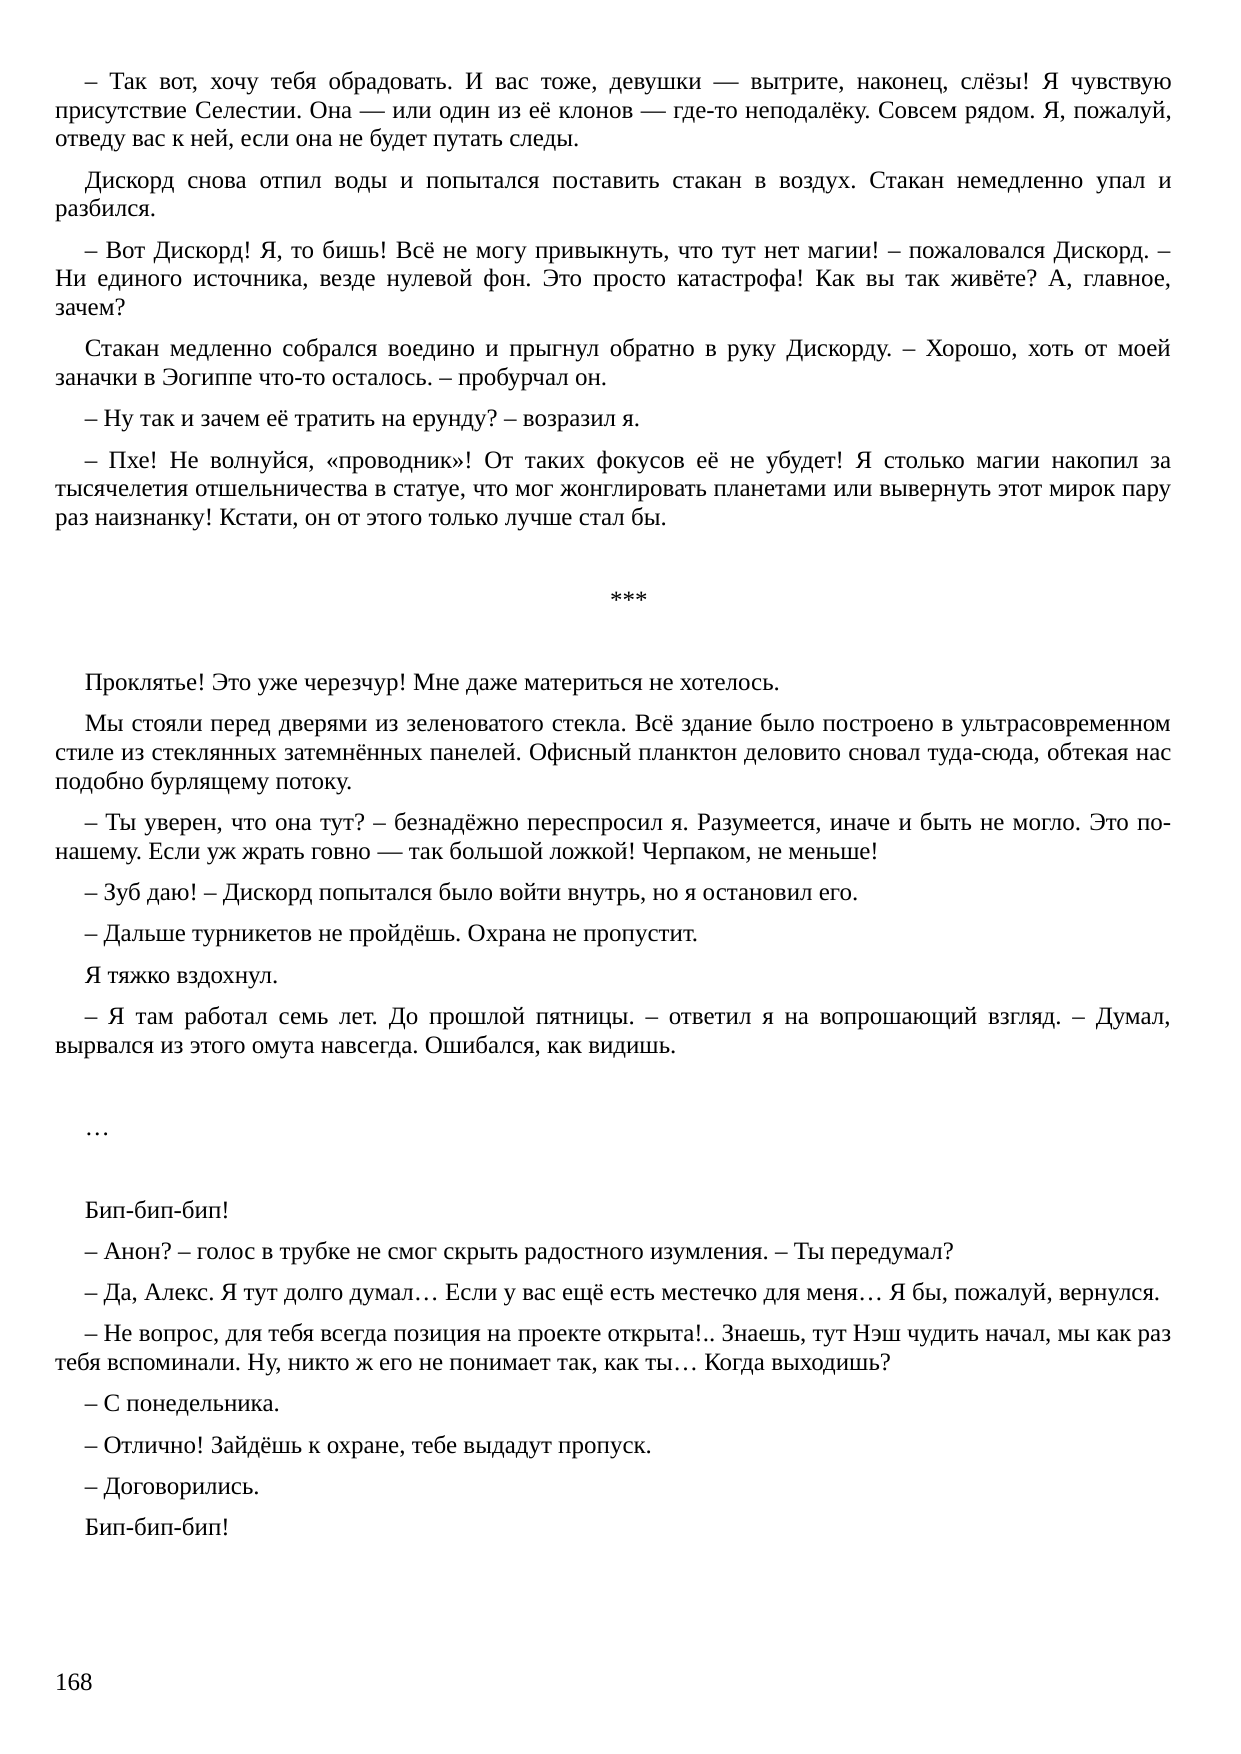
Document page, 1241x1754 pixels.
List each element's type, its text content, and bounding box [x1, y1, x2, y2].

text Дискорд снова отпил воды и попытался поставить стакан в воздух. Стакан немедленно упал и разбился. [55, 165, 1173, 222]
text … [55, 1112, 1173, 1141]
text Я тяжко вздохнул. [55, 960, 1173, 988]
text – Да, Алекс. Я тут долго думал… Если у вас ещё есть местечко для меня… Я бы, пожалуй, вернулся. [55, 1277, 1173, 1306]
text – Отлично! Зайдёшь к охране, тебе выдадут пропуск. [55, 1430, 1173, 1458]
text *** [55, 585, 1173, 613]
text – Договорились. [55, 1471, 1173, 1500]
text – Вот Дискорд! Я, то бишь! Всё не могу привыкнуть, что тут нет магии! – пожаловался Дискорд. – Ни единого источника, везде нулевой фон. Это просто катастрофа! Как вы так живёте? А, главное, зачем? [55, 235, 1173, 321]
text – Я там работал семь лет. До прошлой пятницы. – ответил я на вопрошающий взгляд. – Думал, вырвался из этого омута навсегда. Ошибался, как видишь. [55, 1001, 1173, 1058]
text – Зуб даю! – Дискорд попытался было войти внутрь, но я остановил его. [55, 877, 1173, 906]
text – Дальше турникетов не пройдёшь. Охрана не пропустит. [55, 918, 1173, 947]
text Бип-бип-бип! [55, 1195, 1173, 1223]
text – Так вот, хочу тебя обрадовать. И вас тоже, девушки — вытрите, наконец, слёзы! Я чувствую присутствие Селестии. Она — или один из её клонов — где-то неподалёку. Совсем рядом. Я, пожалуй, отведу вас к ней, если она не будет путать следы. [55, 66, 1173, 152]
text Мы стояли перед дверями из зеленоватого стекла. Всё здание было построено в ультрасовременном стиле из стеклянных затемнённых панелей. Офисный планктон деловито сновал туда-сюда, обтекая нас подобно бурлящему потоку. [55, 708, 1173, 795]
text – Пхе! Не волнуйся, «проводник»! От таких фокусов её не убудет! Я столько магии накопил за тысячелетия отшельничества в статуе, что мог жонглировать планетами или вывернуть этот мирок пару раз наизнанку! Кстати, он от этого только лучше стал бы. [55, 445, 1173, 531]
text – Не вопрос, для тебя всегда позиция на проекте открыта!.. Знаешь, тут Нэш чудить начал, мы как раз тебя вспоминали. Ну, никто ж его не понимает так, как ты… Когда выходишь? [55, 1318, 1173, 1376]
text – Ну так и зачем её тратить на ерунду? – возразил я. [55, 403, 1173, 432]
text – С понедельника. [55, 1388, 1173, 1417]
text Бип-бип-бип! [55, 1512, 1173, 1541]
text Проклятье! Это уже черезчур! Мне даже материться не хотелось. [55, 667, 1173, 696]
text – Анон? – голос в трубке не смог скрыть радостного изумления. – Ты передумал? [55, 1236, 1173, 1265]
text – Ты уверен, что она тут? – безнадёжно переспросил я. Разумеется, иначе и быть не могло. Это по-нашему. Если уж жрать говно — так большой ложкой! Черпаком, не меньше! [55, 807, 1173, 865]
text Стакан медленно собрался воедино и прыгнул обратно в руку Дискорду. – Хорошо, хоть от моей заначки в Эогиппе что-то осталось. – пробурчал он. [55, 333, 1173, 391]
